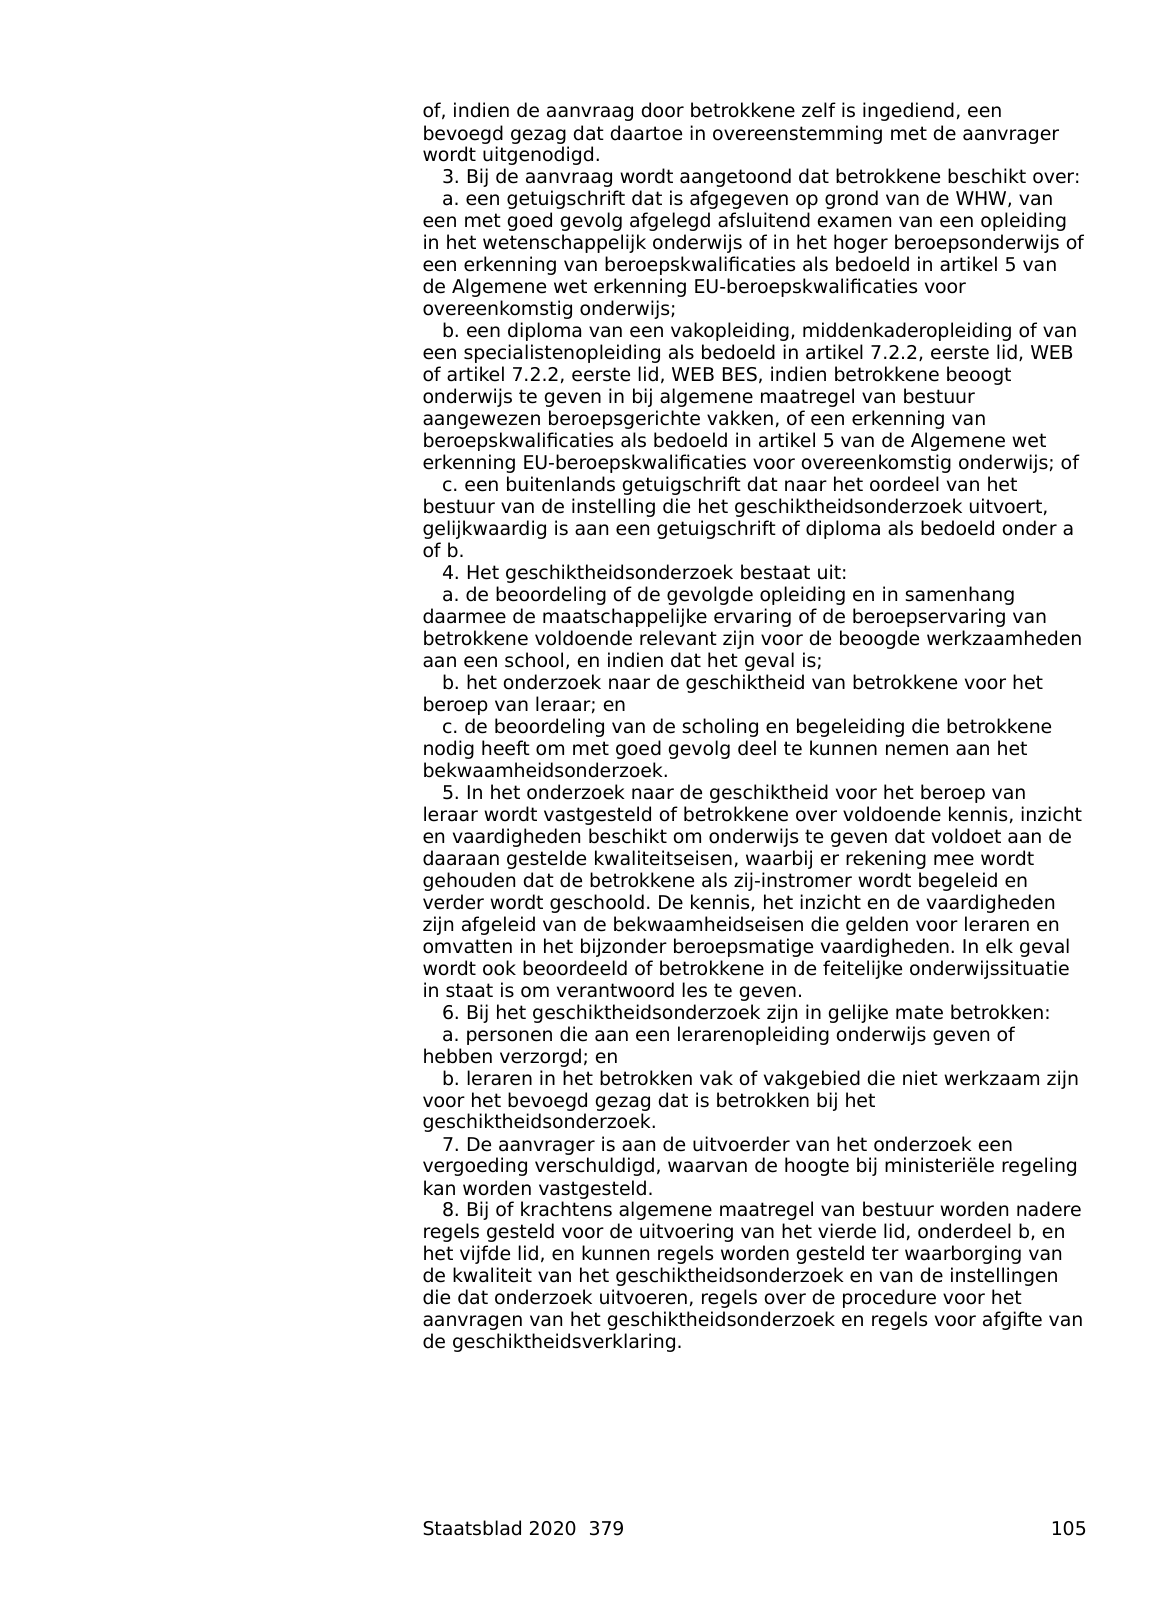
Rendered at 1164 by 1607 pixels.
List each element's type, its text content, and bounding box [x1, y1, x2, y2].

text b. het onderzoek naar de geschiktheid van betrokkene voor het beroep van leraar; en [422, 672, 1087, 716]
text 8. Bij of krachtens algemene maatregel van bestuur worden nadere regels gesteld voor de uitvoering van het vierde lid, onderdeel b, en het vijfde lid, en kunnen regels worden gesteld ter waarborging van de kwaliteit van het geschiktheidsonderzoek en van de instellingen die dat onderzoek uitvoeren, regels over de procedure voor het aanvragen van het geschiktheidsonderzoek en regels voor afgifte van de geschiktheidsverklaring. [422, 1199, 1087, 1353]
text c. de beoordeling van de scholing en begeleiding die betrokkene nodig heeft om met goed gevolg deel te kunnen nemen aan het bekwaamheidsonderzoek. [422, 716, 1087, 782]
text a. een getuigschrift dat is afgegeven op grond van de WHW, van een met goed gevolg afgelegd afsluitend examen van een opleiding in het wetenschappelijk onderwijs of in het hoger beroepsonderwijs of een erkenning van beroepskwalificaties als bedoeld in artikel 5 van de Algemene wet erkenning EU-beroepskwalificaties voor overeenkomstig onderwijs; [422, 188, 1087, 320]
text c. een buitenlands getuigschrift dat naar het oordeel van het bestuur van de instelling die het geschiktheidsonderzoek uitvoert, gelijkwaardig is aan een getuigschrift of diploma als bedoeld onder a of b. [422, 474, 1087, 562]
text a. personen die aan een lerarenopleiding onderwijs geven of hebben verzorgd; en [422, 1023, 1087, 1067]
text 3. Bij de aanvraag wordt aangetoond dat betrokkene beschikt over: [422, 166, 1087, 188]
text 6. Bij het geschiktheidsonderzoek zijn in gelijke mate betrokken: [422, 1002, 1087, 1023]
text of, indien de aanvraag door betrokkene zelf is ingediend, een bevoegd gezag dat daartoe in overeenstemming met de aanvrager wordt uitgenodigd. [422, 100, 1087, 166]
text a. de beoordeling of de gevolgde opleiding en in samenhang daarmee de maatschappelijke ervaring of de beroepservaring van betrokkene voldoende relevant zijn voor de beoogde werkzaamheden aan een school, en indien dat het geval is; [422, 584, 1087, 672]
text 7. De aanvrager is aan de uitvoerder van het onderzoek een vergoeding verschuldigd, waarvan de hoogte bij ministeriële regeling kan worden vastgesteld. [422, 1133, 1087, 1199]
text b. een diploma van een vakopleiding, middenkaderopleiding of van een specialistenopleiding als bedoeld in artikel 7.2.2, eerste lid, WEB of artikel 7.2.2, eerste lid, WEB BES, indien betrokkene beoogt onderwijs te geven in bij algemene maatregel van bestuur aangewezen beroepsgerichte vakken, of een erkenning van beroepskwalificaties als bedoeld in artikel 5 van de Algemene wet erkenning EU-beroepskwalificaties voor overeenkomstig onderwijs; of [422, 320, 1087, 474]
text b. leraren in het betrokken vak of vakgebied die niet werkzaam zijn voor het bevoegd gezag dat is betrokken bij het geschiktheidsonderzoek. [422, 1067, 1087, 1133]
text 4. Het geschiktheidsonderzoek bestaat uit: [422, 562, 1087, 584]
text 5. In het onderzoek naar de geschiktheid voor het beroep van leraar wordt vastgesteld of betrokkene over voldoende kennis, inzicht en vaardigheden beschikt om onderwijs te geven dat voldoet aan de daaraan gestelde kwaliteitseisen, waarbij er rekening mee wordt gehouden dat de betrokkene als zij-instromer wordt begeleid en verder wordt geschoold. De kennis, het inzicht en de vaardigheden zijn afgeleid van de bekwaamheidseisen die gelden voor leraren en omvatten in het bijzonder beroepsmatige vaardigheden. In elk geval wordt ook beoordeeld of betrokkene in de feitelijke onderwijssituatie in staat is om verantwoord les te geven. [422, 782, 1087, 1002]
